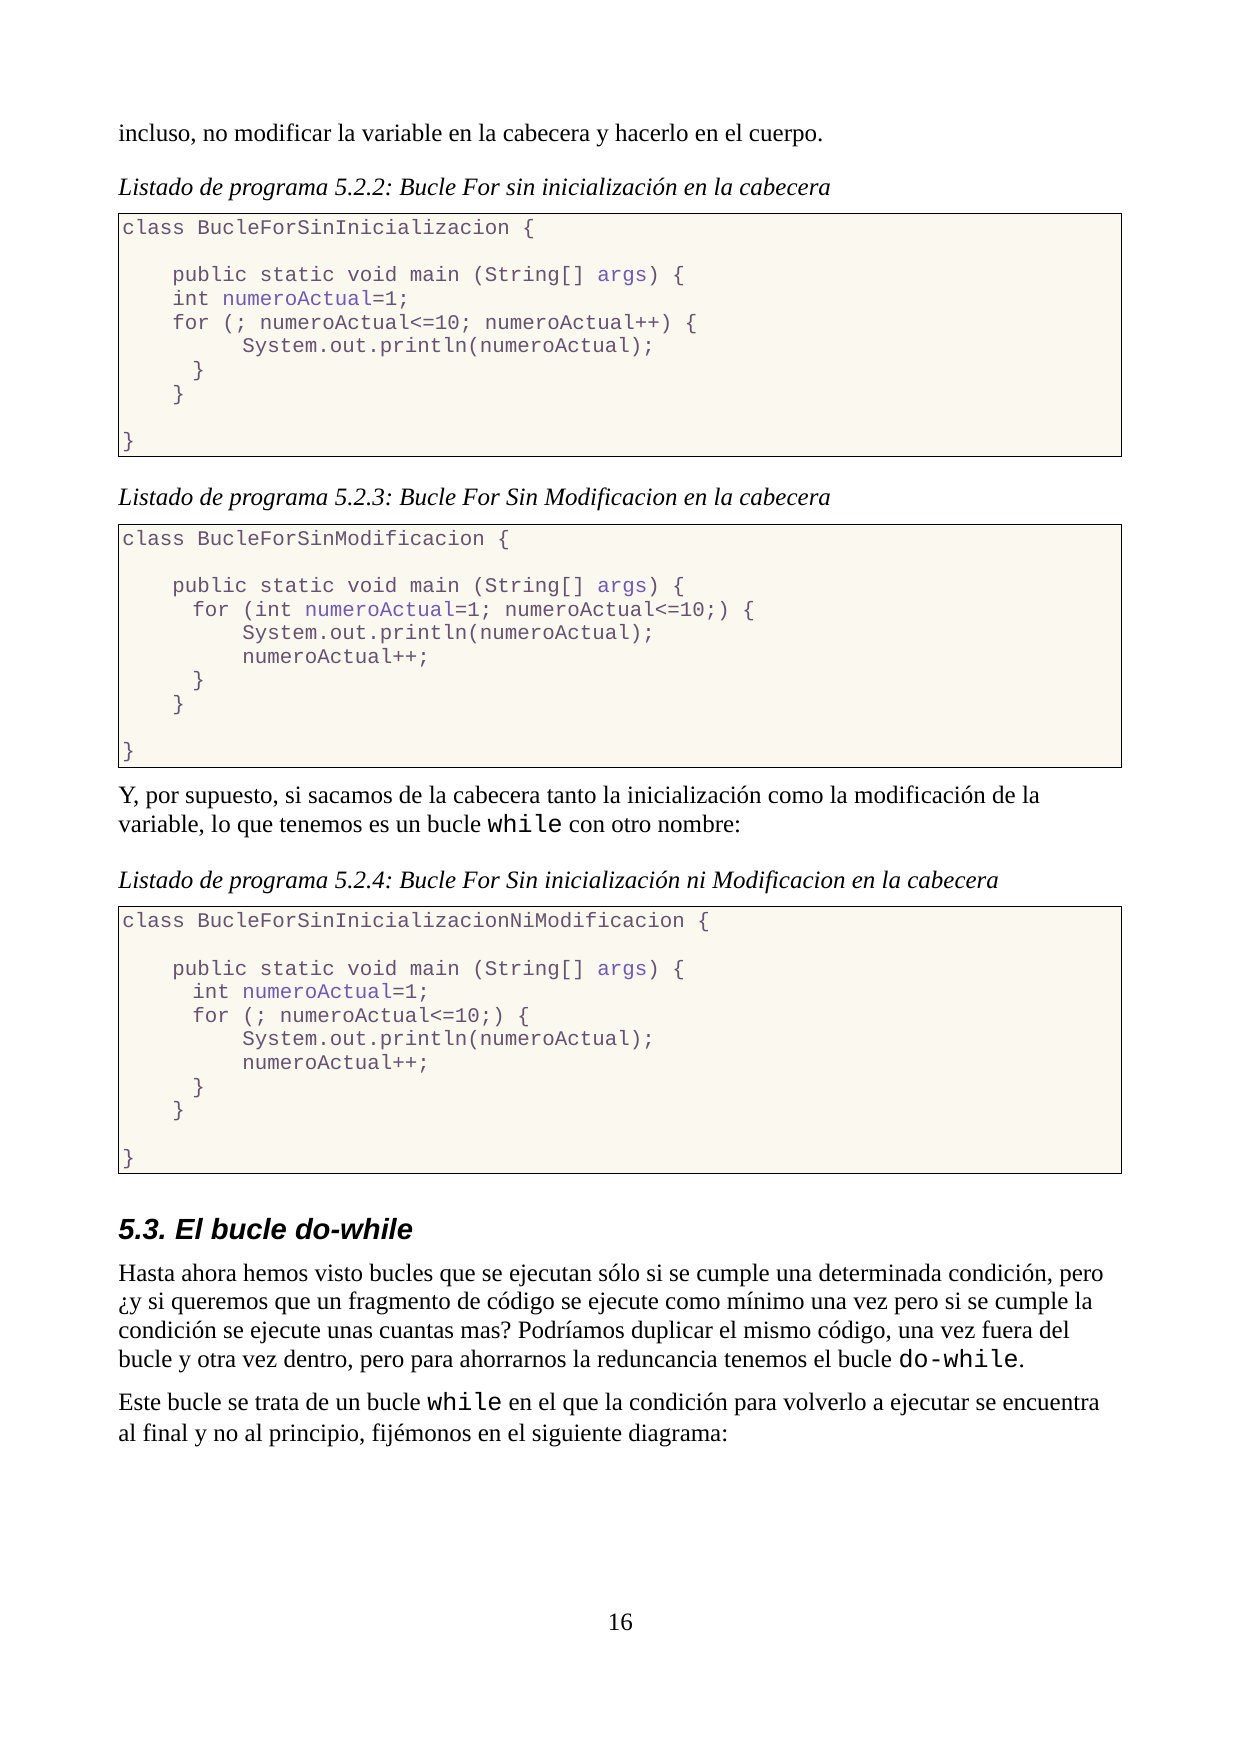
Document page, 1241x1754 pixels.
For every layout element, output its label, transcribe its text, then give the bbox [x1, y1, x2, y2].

text class BucleForSinInicializacionNiModificacion { [119, 907, 1121, 930]
text System.out.println(numeroActual); [119, 618, 1121, 642]
text } [119, 666, 1121, 689]
text public static void main (String[] args) { [119, 953, 1121, 977]
text for (; numeroActual<=10;) { [119, 1001, 1121, 1024]
text Hasta ahora hemos visto bucles que se ejecutan sólo si se cumple una determinada condición, pero ¿y si queremos que un fragmento de código se ejecute como mínimo una vez pero si se cumple la condición se ejecute unas cuantas mas? Podríamos duplicar el mismo código, una vez fuera del bucle y otra vez dentro, pero para ahorrarnos la reduncancia tenemos el bucle do-while. [118, 1258, 1122, 1375]
text for (int numeroActual=1; numeroActual<=10;) { [119, 594, 1121, 618]
text } [119, 736, 1121, 767]
text int numeroActual=1; [119, 977, 1121, 1001]
list Listado de programa 5.2.4: Bucle For Sin inicialización ni Modificacion en la cabecera [118, 865, 1122, 894]
text } [119, 355, 1121, 379]
text } [119, 1143, 1121, 1173]
text } [119, 1072, 1121, 1095]
text System.out.println(numeroActual); [119, 1024, 1121, 1048]
text } [119, 426, 1121, 456]
text System.out.println(numeroActual); [119, 331, 1121, 355]
text } [119, 689, 1121, 713]
text class BucleForSinInicializacion { [119, 214, 1121, 237]
text Y, por supuesto, si sacamos de la cabecera tanto la inicialización como la modificación de la variable, lo que tenemos es un bucle while con otro nombre: [118, 780, 1122, 840]
text numeroActual++; [119, 1048, 1121, 1072]
text public static void main (String[] args) { [119, 571, 1121, 594]
text int numeroActual=1; [119, 284, 1121, 308]
text } [119, 1095, 1121, 1119]
text for (; numeroActual<=10; numeroActual++) { [119, 308, 1121, 331]
list Listado de programa 5.2.2: Bucle For sin inicialización en la cabecera [118, 172, 1122, 201]
text incluso, no modificar la variable en la cabecera y hacerlo en el cuerpo. [118, 118, 1122, 147]
text } [119, 379, 1121, 402]
subtitle El bucle do-while [118, 1212, 1122, 1245]
text Este bucle se trata de un bucle while en el que la condición para volverlo a ejecutar se encuentra al final y no al principio, fijémonos en el siguiente diagrama: [118, 1387, 1122, 1447]
list Listado de programa 5.2.3: Bucle For Sin Modificacion en la cabecera [118, 482, 1122, 511]
text class BucleForSinModificacion { [119, 525, 1121, 547]
text numeroActual++; [119, 642, 1121, 666]
text public static void main (String[] args) { [119, 260, 1121, 284]
